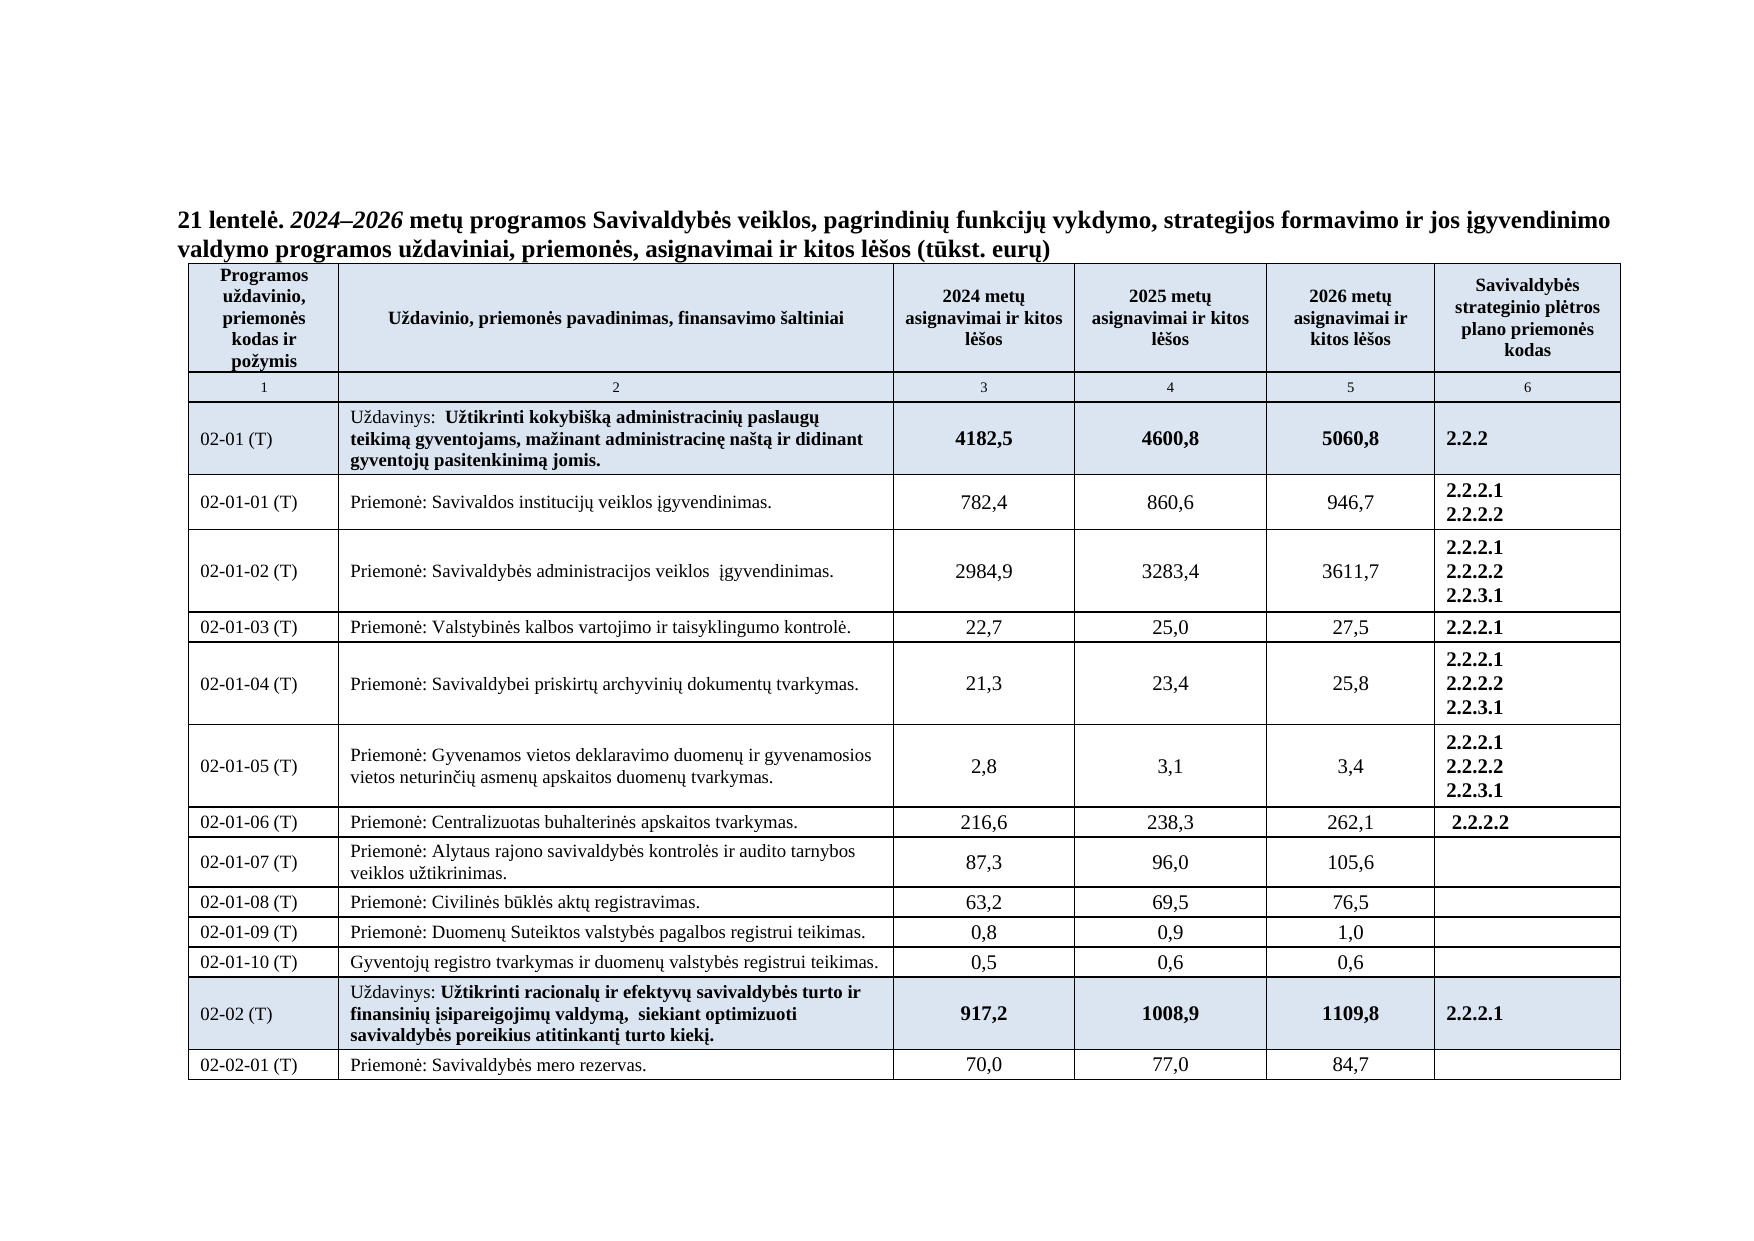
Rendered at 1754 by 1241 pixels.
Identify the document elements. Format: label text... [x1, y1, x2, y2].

table_cell Priemonė: Gyvenamos vietos deklaravimo duomenų ir gyvenamosios vietos neturinčių asmenų apskaitos duomenų tvarkymas. [339, 725, 893, 806]
table_cell Priemonė: Duomenų Suteiktos valstybės pagalbos registrui teikimas. [339, 918, 893, 946]
table_cell 238,3 [1075, 808, 1266, 836]
table_cell 63,2 [894, 888, 1074, 916]
table_cell 96,0 [1075, 838, 1266, 886]
table_cell Priemonė: Savivaldybei priskirtų archyvinių dokumentų tvarkymas. [339, 643, 893, 724]
table_cell 2.2.2.1 2.2.2.2 2.2.3.1 [1435, 643, 1620, 724]
table_cell 0,8 [894, 918, 1074, 946]
table_cell 4182,5 [894, 403, 1074, 474]
table_cell 2.2.2.1 2.2.2.2 2.2.3.1 [1435, 530, 1620, 611]
table_cell 262,1 [1267, 808, 1434, 836]
table_cell Priemonė: Centralizuotas buhalterinės apskaitos tvarkymas. [339, 808, 893, 836]
table_cell 70,0 [894, 1050, 1074, 1079]
table_header Savivaldybės strateginio plėtros plano priemonės kodas [1435, 264, 1620, 371]
table_cell Priemonė: Savivaldybės administracijos veiklos įgyvendinimas. [339, 530, 893, 611]
table_cell 02-01-10 (T) [189, 948, 338, 976]
table_cell 84,7 [1267, 1050, 1434, 1079]
table_cell 2.2.2.1 2.2.2.2 2.2.3.1 [1435, 725, 1620, 806]
table_cell 02-01-09 (T) [189, 918, 338, 946]
table_cell 77,0 [1075, 1050, 1266, 1079]
table_cell Gyventojų registro tvarkymas ir duomenų valstybės registrui teikimas. [339, 948, 893, 976]
table_cell 2984,9 [894, 530, 1074, 611]
table_header Programos uždavinio, priemonės kodas ir požymis [189, 264, 338, 371]
table_cell 69,5 [1075, 888, 1266, 916]
table_cell 1008,9 [1075, 978, 1266, 1049]
table_cell 02-01-01 (T) [189, 475, 338, 529]
table_cell [1435, 948, 1620, 976]
table_cell Uždavinys: Užtikrinti racionalų ir efektyvų savivaldybės turto ir finansinių įsipareigojimų valdymą, siekiant optimizuoti savivaldybės poreikius atitinkantį turto kiekį. [339, 978, 893, 1049]
table_cell 1,0 [1267, 918, 1434, 946]
table_cell 3,1 [1075, 725, 1266, 806]
table_cell 02-01-08 (T) [189, 888, 338, 916]
table_cell 02-01-03 (T) [189, 613, 338, 641]
table_cell 946,7 [1267, 475, 1434, 529]
table_cell Priemonė: Civilinės būklės aktų registravimas. [339, 888, 893, 916]
table_cell 02-02 (T) [189, 978, 338, 1049]
table_cell [1435, 1050, 1620, 1079]
table_cell 3,4 [1267, 725, 1434, 806]
text 21 lentelė. 2024–2026 metų programos Savivaldybės veiklos, pagrindinių funkcijų vykdymo, strategijos formavimo ir jos įgyvendinimo valdymo programos uždaviniai, priemonės, asignavimai ir kitos lėšos (tūkst. eurų) [177, 205, 1695, 263]
table_cell 2 [339, 373, 893, 401]
table_cell 2.2.2.1 [1435, 613, 1620, 641]
table_header 2025 metų asignavimai ir kitos lėšos [1075, 264, 1266, 371]
table_cell 5060,8 [1267, 403, 1434, 474]
table_header 2026 metų asignavimai ir kitos lėšos [1267, 264, 1434, 371]
table_cell 2.2.2.1 [1435, 978, 1620, 1049]
table_cell 782,4 [894, 475, 1074, 529]
table_cell 87,3 [894, 838, 1074, 886]
table_cell 21,3 [894, 643, 1074, 724]
table_cell 76,5 [1267, 888, 1434, 916]
table_cell 4 [1075, 373, 1266, 401]
table_cell 25,8 [1267, 643, 1434, 724]
table_cell 02-01-04 (T) [189, 643, 338, 724]
table_cell 1109,8 [1267, 978, 1434, 1049]
table_cell 02-02-01 (T) [189, 1050, 338, 1079]
table_cell Priemonė: Alytaus rajono savivaldybės kontrolės ir audito tarnybos veiklos užtikrinimas. [339, 838, 893, 886]
table_cell 2.2.2.2 [1435, 808, 1620, 836]
table_cell 02-01-06 (T) [189, 808, 338, 836]
table_cell 2.2.2.1 2.2.2.2 [1435, 475, 1620, 529]
table_cell 0,6 [1267, 948, 1434, 976]
table_cell 860,6 [1075, 475, 1266, 529]
table_cell 1 [189, 373, 338, 401]
table_header Uždavinio, priemonės pavadinimas, finansavimo šaltiniai [339, 264, 893, 371]
table_cell Priemonė: Valstybinės kalbos vartojimo ir taisyklingumo kontrolė. [339, 613, 893, 641]
table_cell Uždavinys: Užtikrinti kokybišką administracinių paslaugų teikimą gyventojams, mažinant administracinę naštą ir didinant gyventojų pasitenkinimą jomis. [339, 403, 893, 474]
table_cell 3283,4 [1075, 530, 1266, 611]
table_cell 105,6 [1267, 838, 1434, 886]
table_cell 25,0 [1075, 613, 1266, 641]
table_cell 4600,8 [1075, 403, 1266, 474]
table_cell 22,7 [894, 613, 1074, 641]
table_cell 23,4 [1075, 643, 1266, 724]
table_cell 6 [1435, 373, 1620, 401]
table_cell 0,5 [894, 948, 1074, 976]
table_cell 0,6 [1075, 948, 1266, 976]
table_cell Priemonė: Savivaldybės mero rezervas. [339, 1050, 893, 1079]
table_cell 917,2 [894, 978, 1074, 1049]
table_cell 02-01-02 (T) [189, 530, 338, 611]
table_cell [1435, 838, 1620, 886]
table_cell 02-01-07 (T) [189, 838, 338, 886]
table_cell 02-01 (T) [189, 403, 338, 474]
table_cell 3611,7 [1267, 530, 1434, 611]
table_cell 216,6 [894, 808, 1074, 836]
table_cell 0,9 [1075, 918, 1266, 946]
table_cell 02-01-05 (T) [189, 725, 338, 806]
table_cell [1435, 918, 1620, 946]
table_cell 2,8 [894, 725, 1074, 806]
table_cell Priemonė: Savivaldos institucijų veiklos įgyvendinimas. [339, 475, 893, 529]
table_cell [1435, 888, 1620, 916]
table_cell 2.2.2 [1435, 403, 1620, 474]
table_cell 27,5 [1267, 613, 1434, 641]
table_cell 3 [894, 373, 1074, 401]
table_header 2024 metų asignavimai ir kitos lėšos [894, 264, 1074, 371]
table_cell 5 [1267, 373, 1434, 401]
